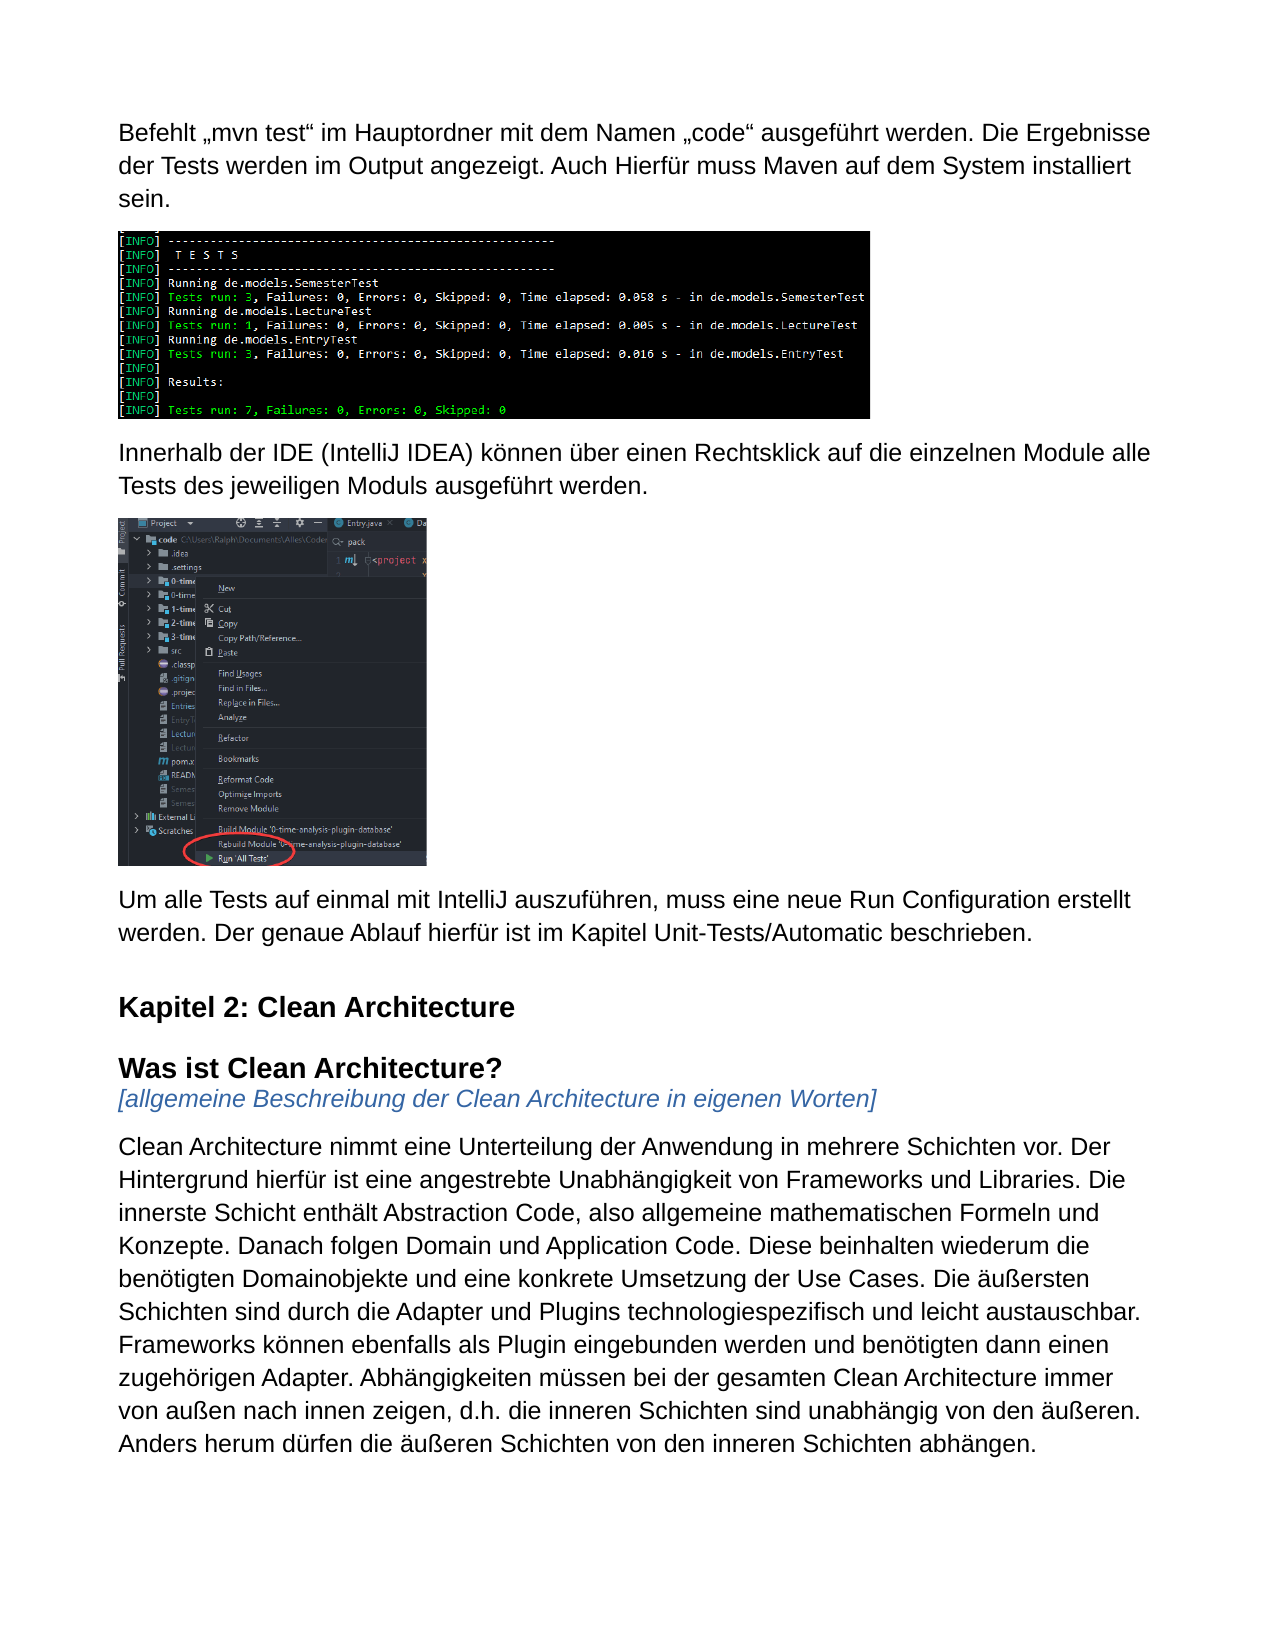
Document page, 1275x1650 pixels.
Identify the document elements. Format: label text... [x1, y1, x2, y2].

text Innerhalb der IDE (IntelliJ IDEA) können über einen Rechtsklick auf die einzelnen Module alle Tests des jeweiligen Moduls ausgeführt werden. [118, 438, 1157, 500]
text [allgemeine Beschreibung der Clean Architecture in eigenen Worten] [118, 1084, 1157, 1113]
text Befehlt „mvn test“ im Hauptordner mit dem Namen „code“ ausgeführt werden. Die Ergebnisse der Tests werden im Output angezeigt. Auch Hierfür muss Maven auf dem System installiert sein. [118, 118, 1157, 213]
text Um alle Tests auf einmal mit IntelliJ auszuführen, muss eine neue Run Configuration erstellt werden. Der genaue Ablauf hierfür ist im Kapitel Unit-Tests/Automatic beschrieben. [118, 885, 1157, 946]
subtitle Was ist Clean Architecture? [118, 1051, 1157, 1084]
text Clean Architecture nimmt eine Unterteilung der Anwendung in mehrere Schichten vor. Der Hintergrund hierfür ist eine angestrebte Unabhängigkeit von Frameworks und Libraries. Die innerste Schicht enthält Abstraction Code, also allgemeine mathematischen Formeln und Konzepte. Danach folgen Domain und Application Code. Diese beinhalten wiederum die benötigten Domainobjekte und eine konkrete Umsetzung der Use Cases. Die äußersten Schichten sind durch die Adapter und Plugins technologiespezifisch und leicht austauschbar. Frameworks können ebenfalls als Plugin eingebunden werden und benötigten dann einen zugehörigen Adapter. Abhängigkeiten müssen bei der gesamten Clean Architecture immer von außen nach innen zeigen, d.h. die inneren Schichten sind unabhängig von den äußeren. Anders herum dürfen die äußeren Schichten von den inneren Schichten abhängen. [118, 1132, 1157, 1458]
subtitle Kapitel 2: Clean Architecture [118, 990, 1157, 1024]
